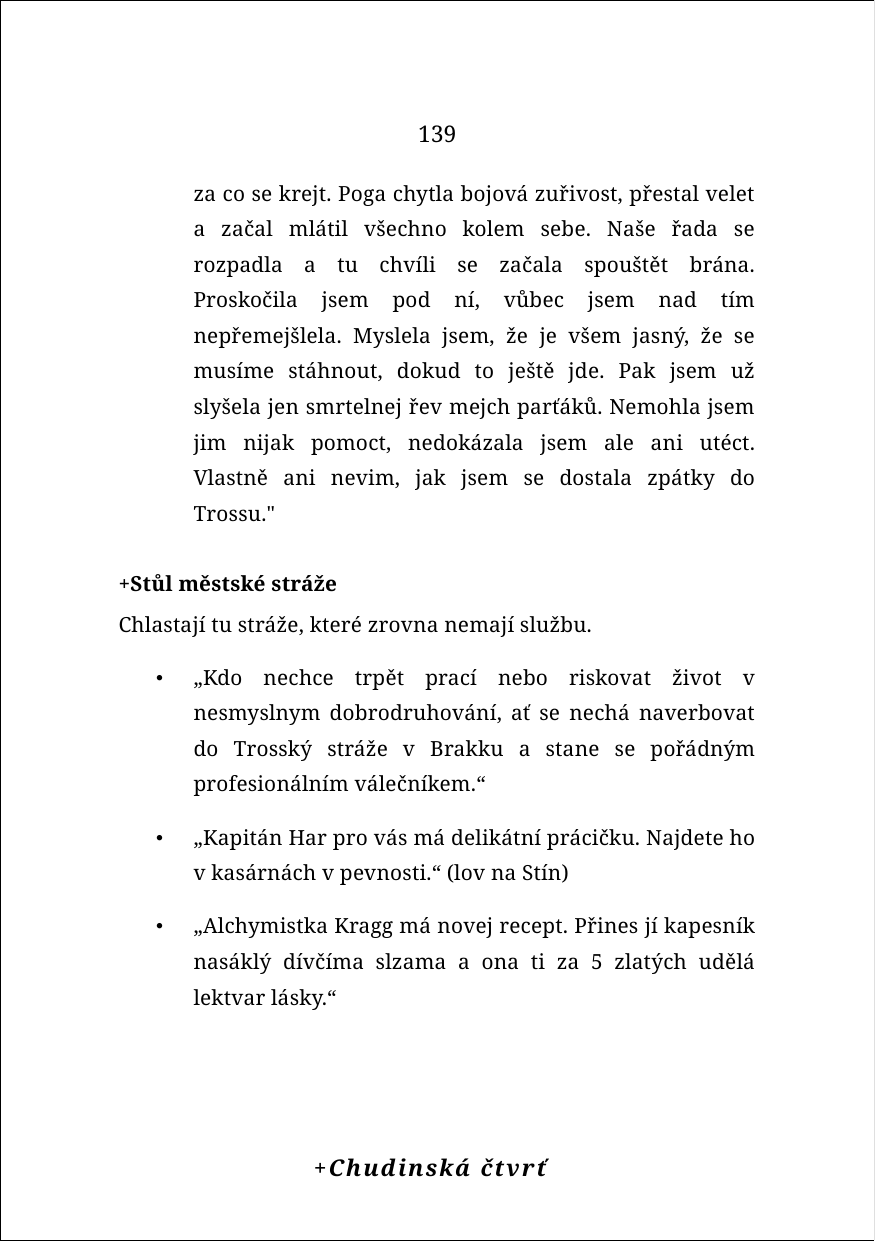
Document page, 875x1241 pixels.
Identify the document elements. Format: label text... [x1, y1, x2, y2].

list za co se krejt. Poga chytla bojová zuřivost, přestal velet a začal mlátil všechno kolem sebe. Naše řada se rozpadla a tu chvíli se začala spouštět brána. Proskočila jsem pod ní, vůbec jsem nad tím nepřemejšlela. Myslela jsem, že je všem jasný, že se musíme stáhnout, dokud to ještě jde. Pak jsem už slyšela jen smrtelnej řev mejch parťáků. Nemohla jsem jim nijak pomoct, nedokázala jsem ale ani utéct. Vlastně ani nevim, jak jsem se dostala zpátky do Trossu." [156, 179, 756, 527]
list „Alchymistka Kragg má novej recept. Přines jí kapesník nasáklý dívčíma slzama a ona ti za 5 zlatých udělá lektvar lásky.“ [156, 912, 756, 1011]
list „Kapitán Har pro vás má delikátní prácičku. Najdete ho v kasárnách v pevnosti.“ (lov na Stín) [156, 823, 756, 887]
list „Kdo nechce trpět prací nebo riskovat život v nesmyslnym dobrodruhování, ať se nechá naverbovat do Trosský stráže v Brakku a stane se pořádným profesionálním válečníkem.“ [156, 663, 756, 798]
text Chlastají tu stráže, které zrovna nemají službu. [118, 610, 756, 638]
subtitle +Stůl městské stráže [118, 569, 756, 598]
